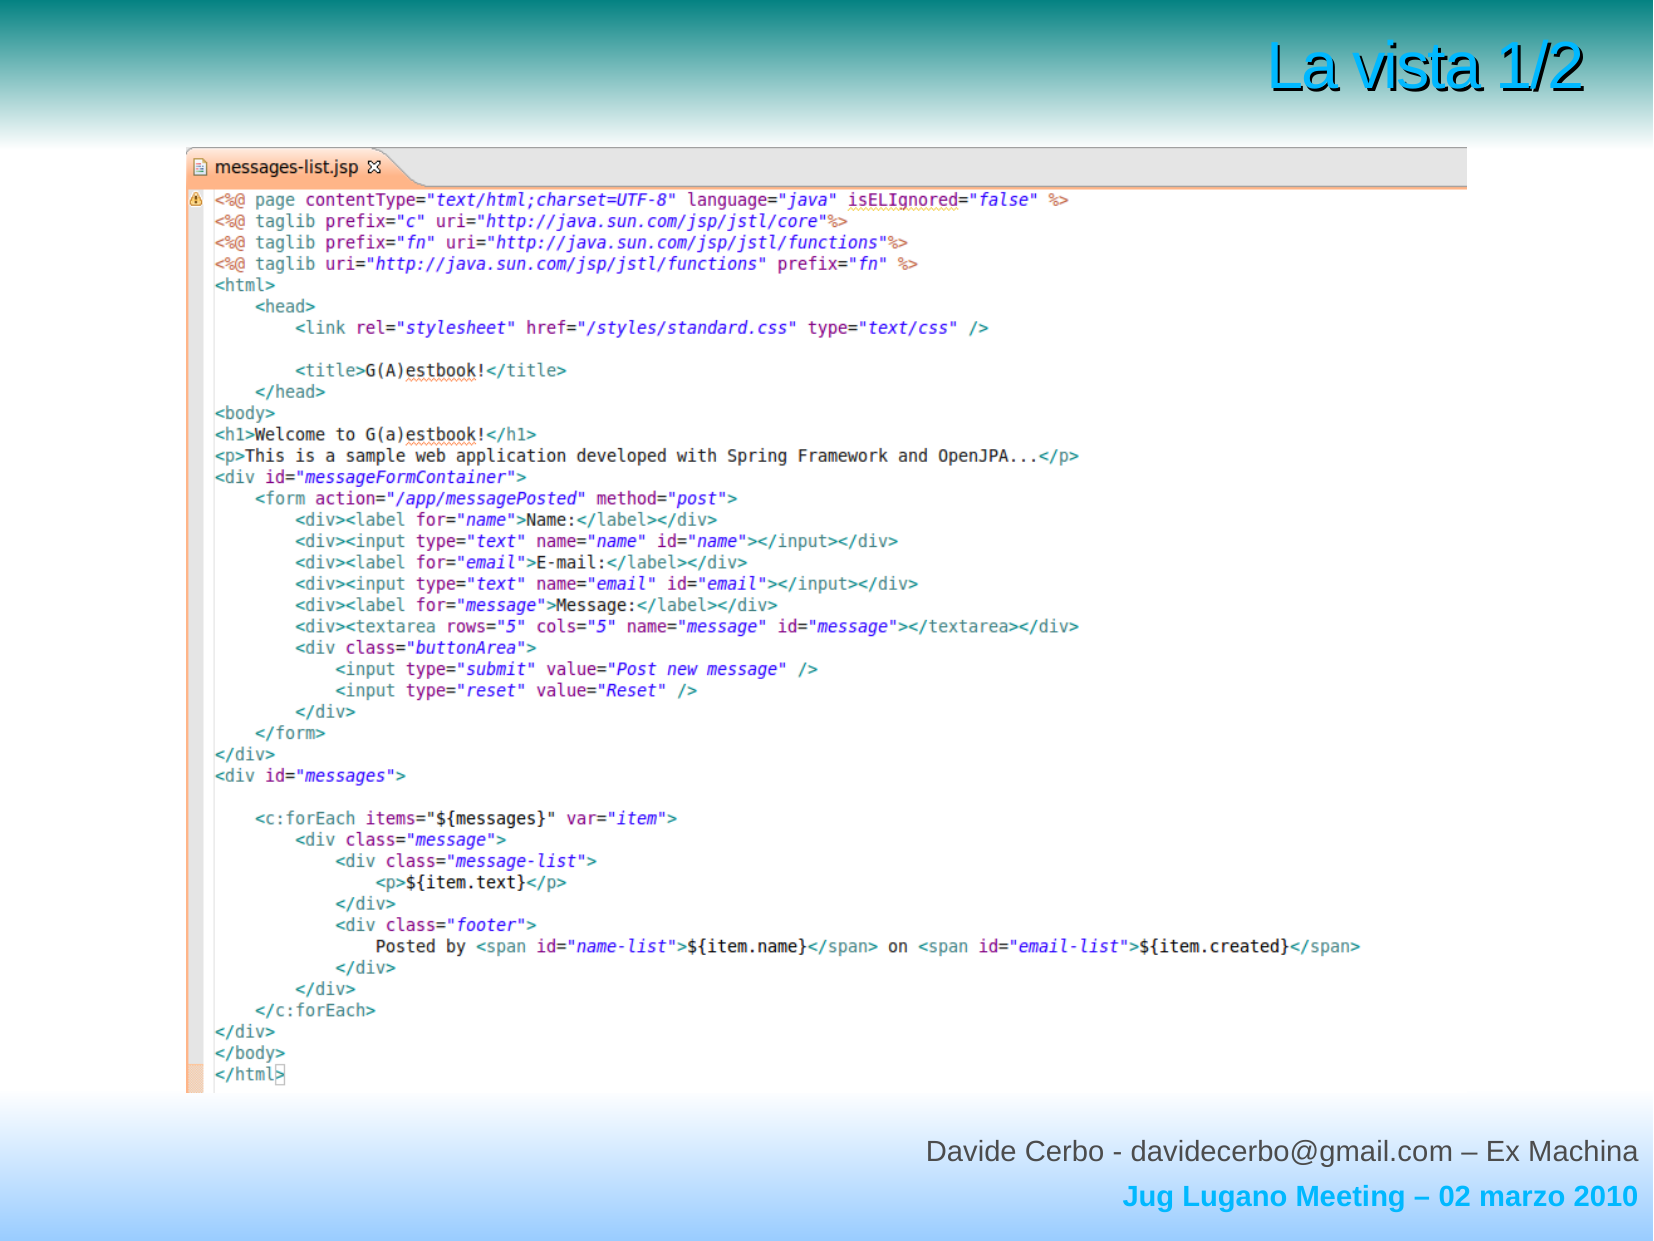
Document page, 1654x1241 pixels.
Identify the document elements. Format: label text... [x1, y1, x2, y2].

picture [186, 147, 1467, 1094]
title La vista 1/2 [108, 14, 1585, 117]
